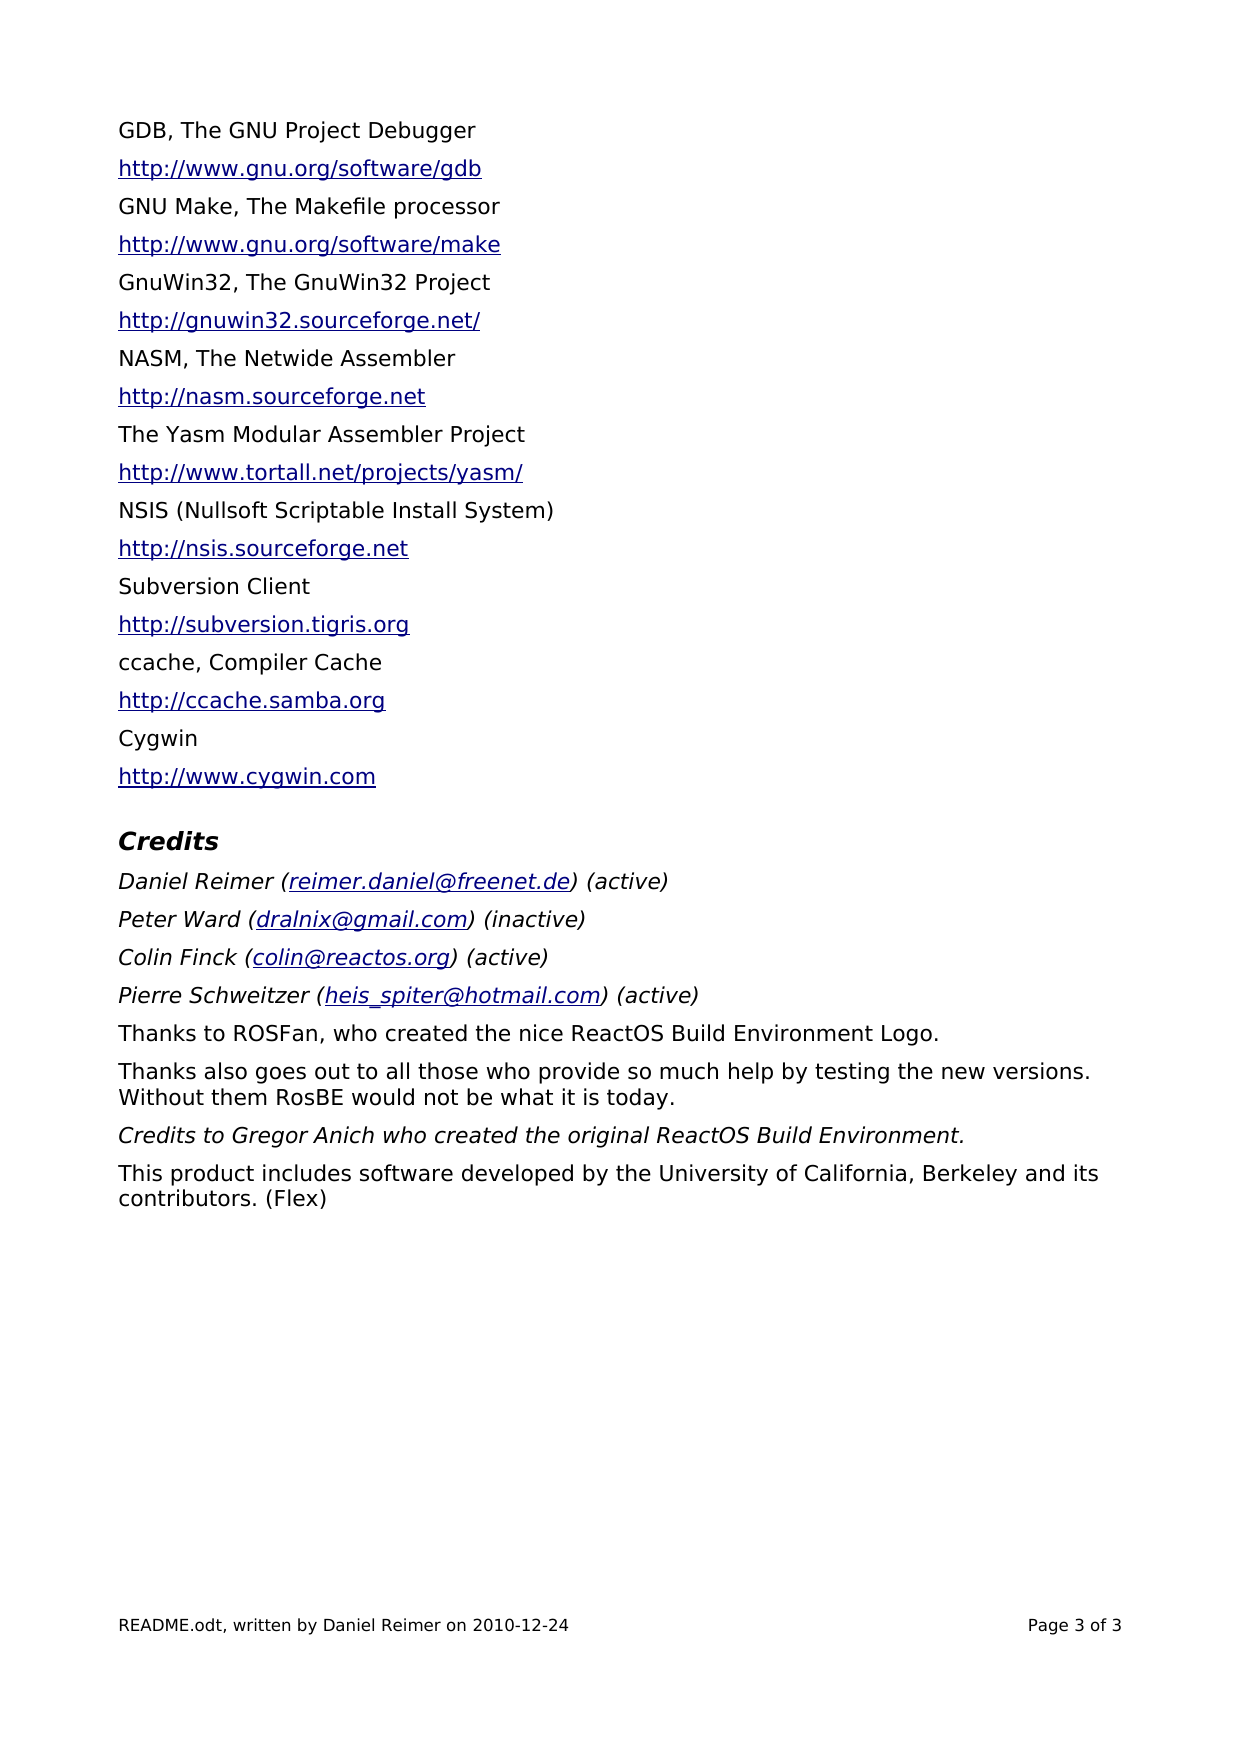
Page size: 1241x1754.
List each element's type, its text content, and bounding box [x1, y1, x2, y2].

text http://www.gnu.org/software/make [118, 232, 1122, 258]
text Cygwin [118, 726, 1122, 752]
text Thanks to ROSFan, who created the nice ReactOS Build Environment Logo. [118, 1021, 1122, 1047]
text http://www.gnu.org/software/gdb [118, 156, 1122, 182]
text GDB, The GNU Project Debugger [118, 118, 1122, 144]
text http://gnuwin32.sourceforge.net/ [118, 308, 1122, 334]
text http://nsis.sourceforge.net [118, 536, 1122, 562]
text NSIS (Nullsoft Scriptable Install System) [118, 498, 1122, 524]
text Colin Finck (colin@reactos.org) (active) [118, 945, 1122, 971]
text GNU Make, The Makefile processor [118, 194, 1122, 220]
text GnuWin32, The GnuWin32 Project [118, 270, 1122, 296]
text NASM, The Netwide Assembler [118, 346, 1122, 372]
text Thanks also goes out to all those who provide so much help by testing the new versions. Without them RosBE would not be what it is today. [118, 1059, 1122, 1110]
text http://www.tortall.net/projects/yasm/ [118, 460, 1122, 486]
text http://ccache.samba.org [118, 688, 1122, 714]
text The Yasm Modular Assembler Project [118, 422, 1122, 448]
text http://nasm.sourceforge.net [118, 384, 1122, 410]
text http://www.cygwin.com [118, 764, 1122, 790]
text Credits to Gregor Anich who created the original ReactOS Build Environment. [118, 1123, 1122, 1148]
text ccache, Compiler Cache [118, 650, 1122, 676]
text Subversion Client [118, 574, 1122, 600]
text Daniel Reimer (reimer.daniel@freenet.de) (active) [118, 869, 1122, 895]
text Pierre Schweitzer (heis_spiter@hotmail.com) (active) [118, 983, 1122, 1009]
subtitle Credits [118, 827, 1122, 857]
text This product includes software developed by the University of California, Berkeley and its contributors. (Flex) [118, 1161, 1122, 1212]
text Peter Ward (dralnix@gmail.com) (inactive) [118, 907, 1122, 933]
text http://subversion.tigris.org [118, 612, 1122, 638]
